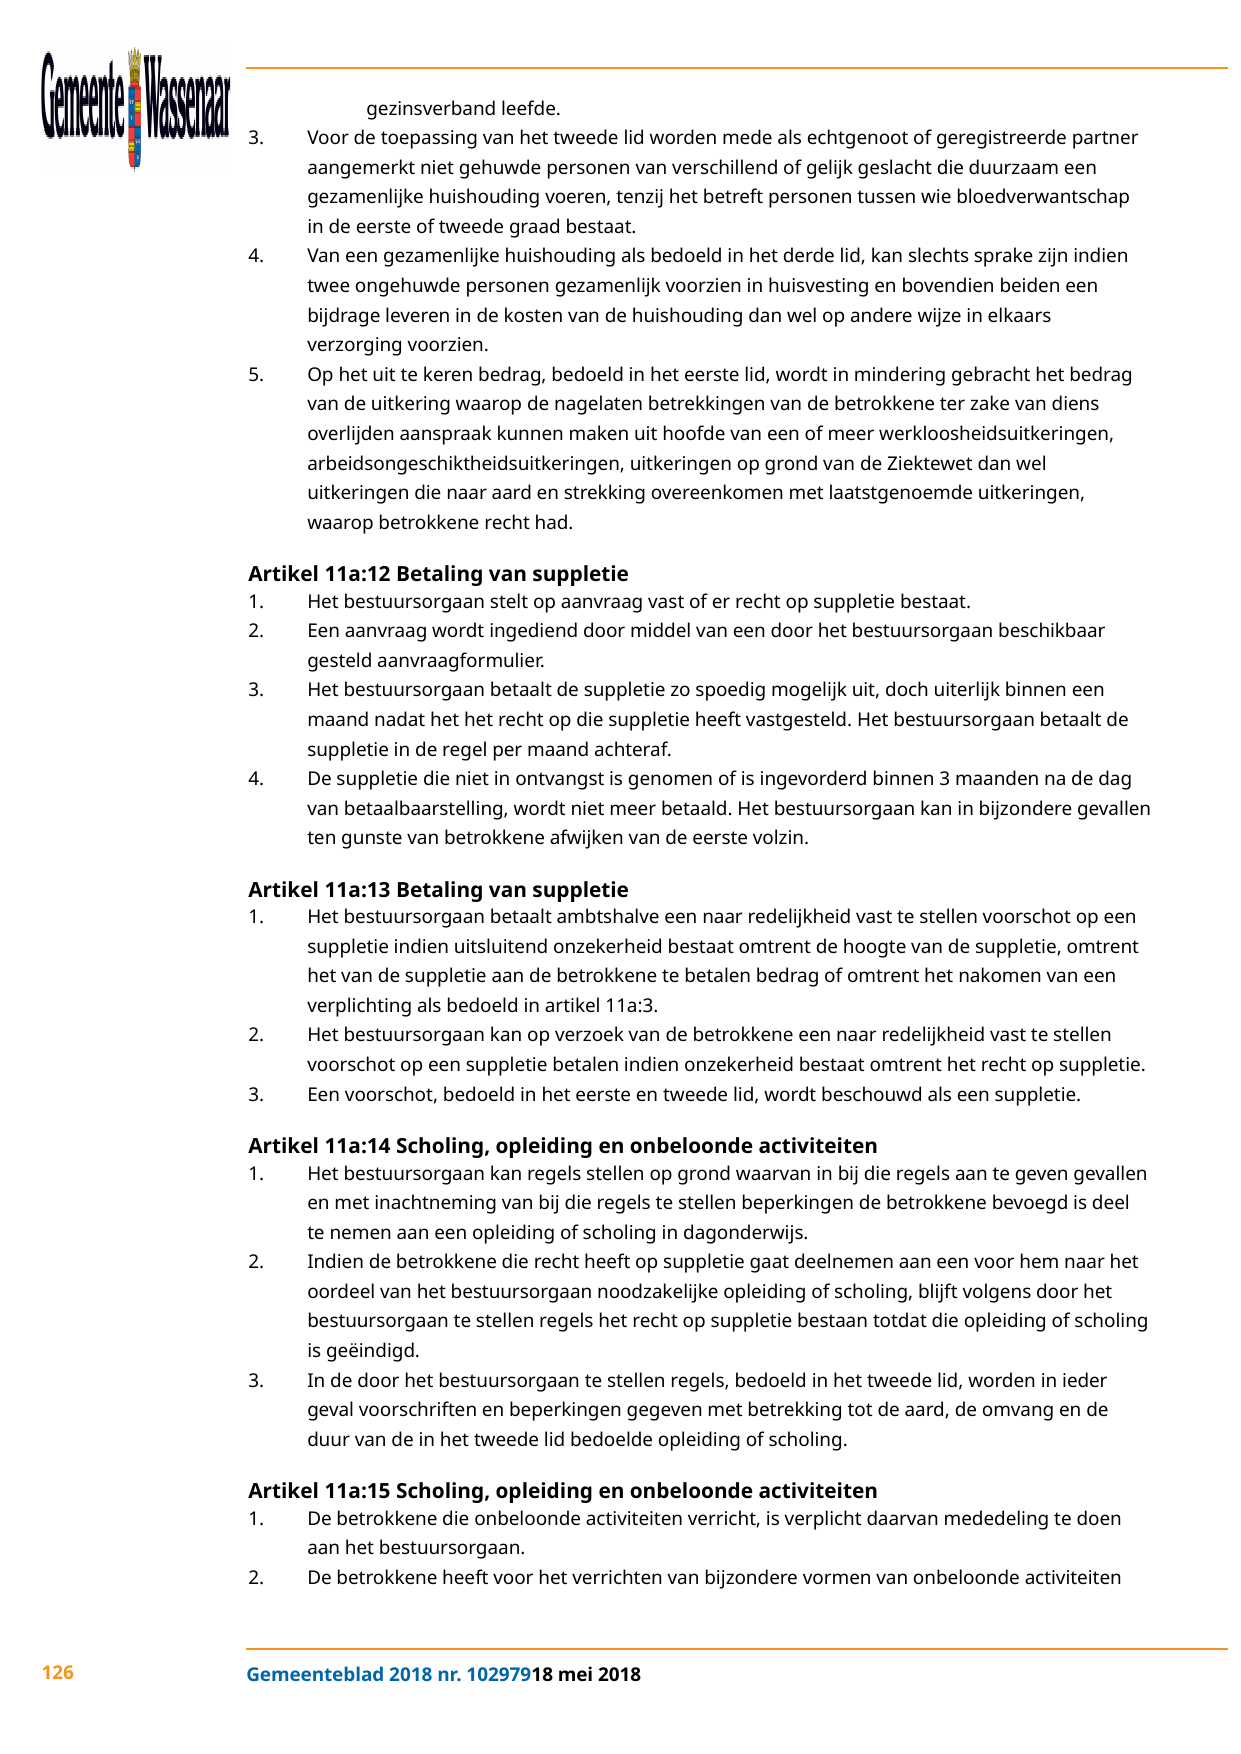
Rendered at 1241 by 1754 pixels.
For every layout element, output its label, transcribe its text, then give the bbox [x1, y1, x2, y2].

text Artikel 11a:15 Scholing, opleiding en onbeloonde activiteiten [248, 1476, 1152, 1505]
list gezinsverband leefde. [307, 95, 1152, 121]
list Het bestuursorgaan kan regels stellen op grond waarvan in bij die regels aan te geven gevallen en met inachtneming van bij die regels te stellen beperkingen de betrokkene bevoegd is deel te nemen aan een opleiding of scholing in dagonderwijs. [248, 1160, 1152, 1244]
list De betrokkene heeft voor het verrichten van bijzondere vormen van onbeloonde activiteiten [248, 1564, 1152, 1590]
list Het bestuursorgaan stelt op aanvraag vast of er recht op suppletie bestaat. [248, 588, 1152, 613]
list Het bestuursorgaan betaalt de suppletie zo spoedig mogelijk uit, doch uiterlijk binnen een maand nadat het het recht op die suppletie heeft vastgesteld. Het bestuursorgaan betaalt de suppletie in de regel per maand achteraf. [248, 677, 1152, 761]
list Van een gezamenlijke huishouding als bedoeld in het derde lid, kan slechts sprake zijn indien twee ongehuwde personen gezamenlijk voorzien in huisvesting en bovendien beiden een bijdrage leveren in de kosten van de huishouding dan wel op andere wijze in elkaars verzorging voorzien. [248, 243, 1152, 357]
list Het bestuursorgaan kan op verzoek van de betrokkene een naar redelijkheid vast te stellen voorschot op een suppletie betalen indien onzekerheid bestaat omtrent het recht op suppletie. [248, 1022, 1152, 1077]
list De betrokkene die onbeloonde activiteiten verricht, is verplicht daarvan mededeling te doen aan het bestuursorgaan. [248, 1505, 1152, 1560]
text Artikel 11a:12 Betaling van suppletie [248, 559, 1152, 588]
list Voor de toepassing van het tweede lid worden mede als echtgenoot of geregistreerde partner aangemerkt niet gehuwde personen van verschillend of gelijk geslacht die duurzaam een gezamenlijke huishouding voeren, tenzij het betreft personen tussen wie bloedverwantschap in de eerste of tweede graad bestaat. [248, 124, 1152, 239]
text Artikel 11a:13 Betaling van suppletie [248, 875, 1152, 903]
list Op het uit te keren bedrag, bedoeld in het eerste lid, wordt in mindering gebracht het bedrag van de uitkering waarop de nagelaten betrekkingen van de betrokkene ter zake van diens overlijden aanspraak kunnen maken uit hoofde van een of meer werkloosheidsuitkeringen, arbeidsongeschiktheidsuitkeringen, uitkeringen op grond van de Ziektewet dan wel uitkeringen die naar aard en strekking overeenkomen met laatstgenoemde uitkeringen, waarop betrokkene recht had. [248, 361, 1152, 535]
picture [41, 47, 231, 172]
list In de door het bestuursorgaan te stellen regels, bedoeld in het tweede lid, worden in ieder geval voorschriften en beperkingen gegeven met betrekking tot de aard, de omvang en de duur van de in het tweede lid bedoelde opleiding of scholing. [248, 1367, 1152, 1452]
list Indien de betrokkene die recht heeft op suppletie gaat deelnemen aan een voor hem naar het oordeel van het bestuursorgaan noodzakelijke opleiding of scholing, blijft volgens door het bestuursorgaan te stellen regels het recht op suppletie bestaan totdat die opleiding of scholing is geëindigd. [248, 1248, 1152, 1363]
list Het bestuursorgaan betaalt ambtshalve een naar redelijkheid vast te stellen voorschot op een suppletie indien uitsluitend onzekerheid bestaat omtrent de hoogte van de suppletie, omtrent het van de suppletie aan de betrokkene te betalen bedrag of omtrent het nakomen van een verplichting als bedoeld in artikel 11a:3. [248, 903, 1152, 1018]
text Artikel 11a:14 Scholing, opleiding en onbeloonde activiteiten [248, 1131, 1152, 1160]
list Een aanvraag wordt ingediend door middel van een door het bestuursorgaan beschikbaar gesteld aanvraagformulier. [248, 617, 1152, 673]
list De suppletie die niet in ontvangst is genomen of is ingevorderd binnen 3 maanden na de dag van betaalbaarstelling, wordt niet meer betaald. Het bestuursorgaan kan in bijzondere gevallen ten gunste van betrokkene afwijken van de eerste volzin. [248, 765, 1152, 850]
list Een voorschot, bedoeld in het eerste en tweede lid, wordt beschouwd als een suppletie. [248, 1081, 1152, 1107]
